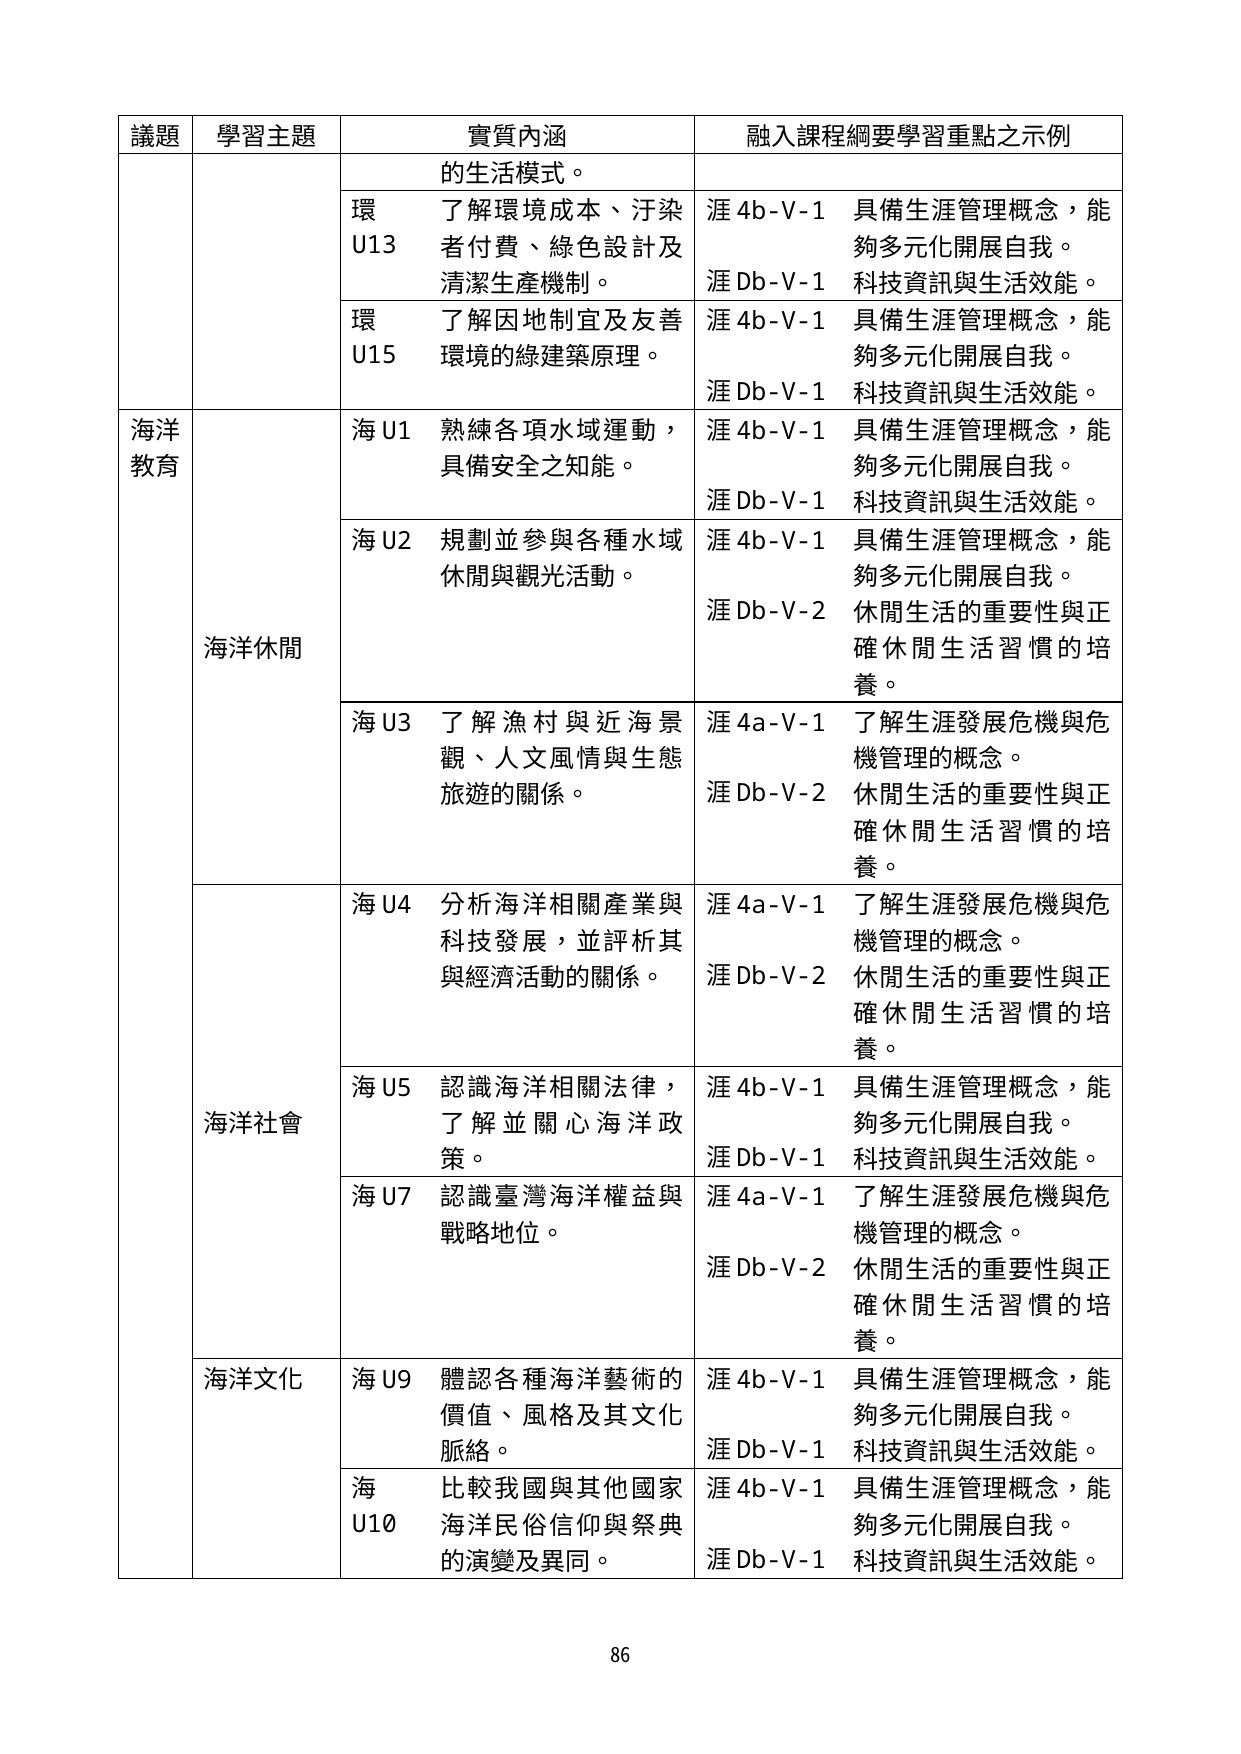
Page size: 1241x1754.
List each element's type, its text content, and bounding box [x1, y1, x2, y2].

table_cell 熟練各項水域運動，具備安全之知能。 [429, 410, 694, 519]
table_cell 了解生涯發展危機與危機管理的概念。 休閒生活的重要性與正確休閒生活習慣的培養。 [842, 703, 1122, 884]
table_cell 了解生涯發展危機與危機管理的概念。 休閒生活的重要性與正確休閒生活習慣的培養。 [842, 885, 1122, 1066]
table_cell 海洋社會 [193, 885, 340, 1358]
table_cell 涯4b-V-1 涯Db-V-1 [695, 301, 842, 409]
table_cell 具備生涯管理概念，能夠多元化開展自我。 科技資訊與生活效能。 [842, 191, 1122, 299]
table_cell 具備生涯管理概念，能夠多元化開展自我。 科技資訊與生活效能。 [842, 301, 1122, 409]
table_cell 涯4a-V-1 涯Db-V-2 [695, 703, 842, 884]
table_cell 涯4b-V-1 涯Db-V-1 [695, 1469, 842, 1578]
table_cell 分析海洋相關產業與科技發展，並評析其與經濟活動的關係。 [429, 885, 694, 1066]
table_cell 認識臺灣海洋權益與戰略地位。 [429, 1177, 694, 1358]
table_cell 具備生涯管理概念，能夠多元化開展自我。 科技資訊與生活效能。 [842, 1067, 1122, 1176]
table_cell 涯4b-V-1 涯Db-V-1 [695, 1359, 842, 1468]
table_cell 海U10 [341, 1469, 429, 1578]
table_cell 了解環境成本、汙染者付費、綠色設計及清潔生產機制。 [429, 191, 694, 299]
table_cell [193, 154, 340, 409]
table_cell 環U15 [341, 301, 429, 409]
table_cell 海洋文化 [193, 1359, 340, 1578]
table_cell 比較我國與其他國家海洋民俗信仰與祭典的演變及異同。 [429, 1469, 694, 1578]
table_cell 具備生涯管理概念，能夠多元化開展自我。 科技資訊與生活效能。 [842, 1469, 1122, 1578]
table_cell 海U5 [341, 1067, 429, 1176]
table_cell 了解生涯發展危機與危機管理的概念。 休閒生活的重要性與正確休閒生活習慣的培養。 [842, 1177, 1122, 1358]
table_cell 涯4a-V-1 涯Db-V-2 [695, 885, 842, 1066]
table_header 融入課程綱要學習重點之示例 [695, 116, 1122, 152]
table_cell 海U9 [341, 1359, 429, 1468]
table_cell 海U2 [341, 520, 429, 701]
table_header 實質內涵 [341, 116, 694, 152]
table_cell 海洋休閒 [193, 410, 340, 884]
table_cell 具備生涯管理概念，能夠多元化開展自我。 科技資訊與生活效能。 [842, 410, 1122, 519]
table_cell 了解因地制宜及友善環境的綠建築原理。 [429, 301, 694, 409]
table_cell 海U7 [341, 1177, 429, 1358]
table_cell 海U1 [341, 410, 429, 519]
table_cell 海U4 [341, 885, 429, 1066]
table_cell [341, 154, 429, 190]
table_cell 涯4b-V-1 涯Db-V-1 [695, 1067, 842, 1176]
table_cell 涯4b-V-1 涯Db-V-1 [695, 410, 842, 519]
table_header 學習主題 [193, 116, 340, 152]
table_cell 涯4b-V-1 涯Db-V-1 [695, 191, 842, 299]
table_cell 認識海洋相關法律，了解並關心海洋政策。 [429, 1067, 694, 1176]
table_cell 具備生涯管理概念，能夠多元化開展自我。 休閒生活的重要性與正確休閒生活習慣的培養。 [842, 520, 1122, 701]
table_cell 海U3 [341, 703, 429, 884]
table_cell 規劃並參與各種水域休閒與觀光活動。 [429, 520, 694, 701]
table_cell 海洋教育 [119, 410, 192, 1578]
table_cell [842, 154, 1122, 190]
table_cell 涯4b-V-1 涯Db-V-2 [695, 520, 842, 701]
table_cell [119, 154, 192, 409]
table_cell [695, 154, 842, 190]
table_cell 體認各種海洋藝術的價值、風格及其文化脈絡。 [429, 1359, 694, 1468]
table_header 議題 [119, 116, 192, 152]
table_cell 環U13 [341, 191, 429, 299]
table_cell 了解漁村與近海景觀、人文風情與生態旅遊的關係。 [429, 703, 694, 884]
table_cell 的生活模式。 [429, 154, 694, 190]
table_cell 具備生涯管理概念，能夠多元化開展自我。 科技資訊與生活效能。 [842, 1359, 1122, 1468]
table_cell 涯4a-V-1 涯Db-V-2 [695, 1177, 842, 1358]
